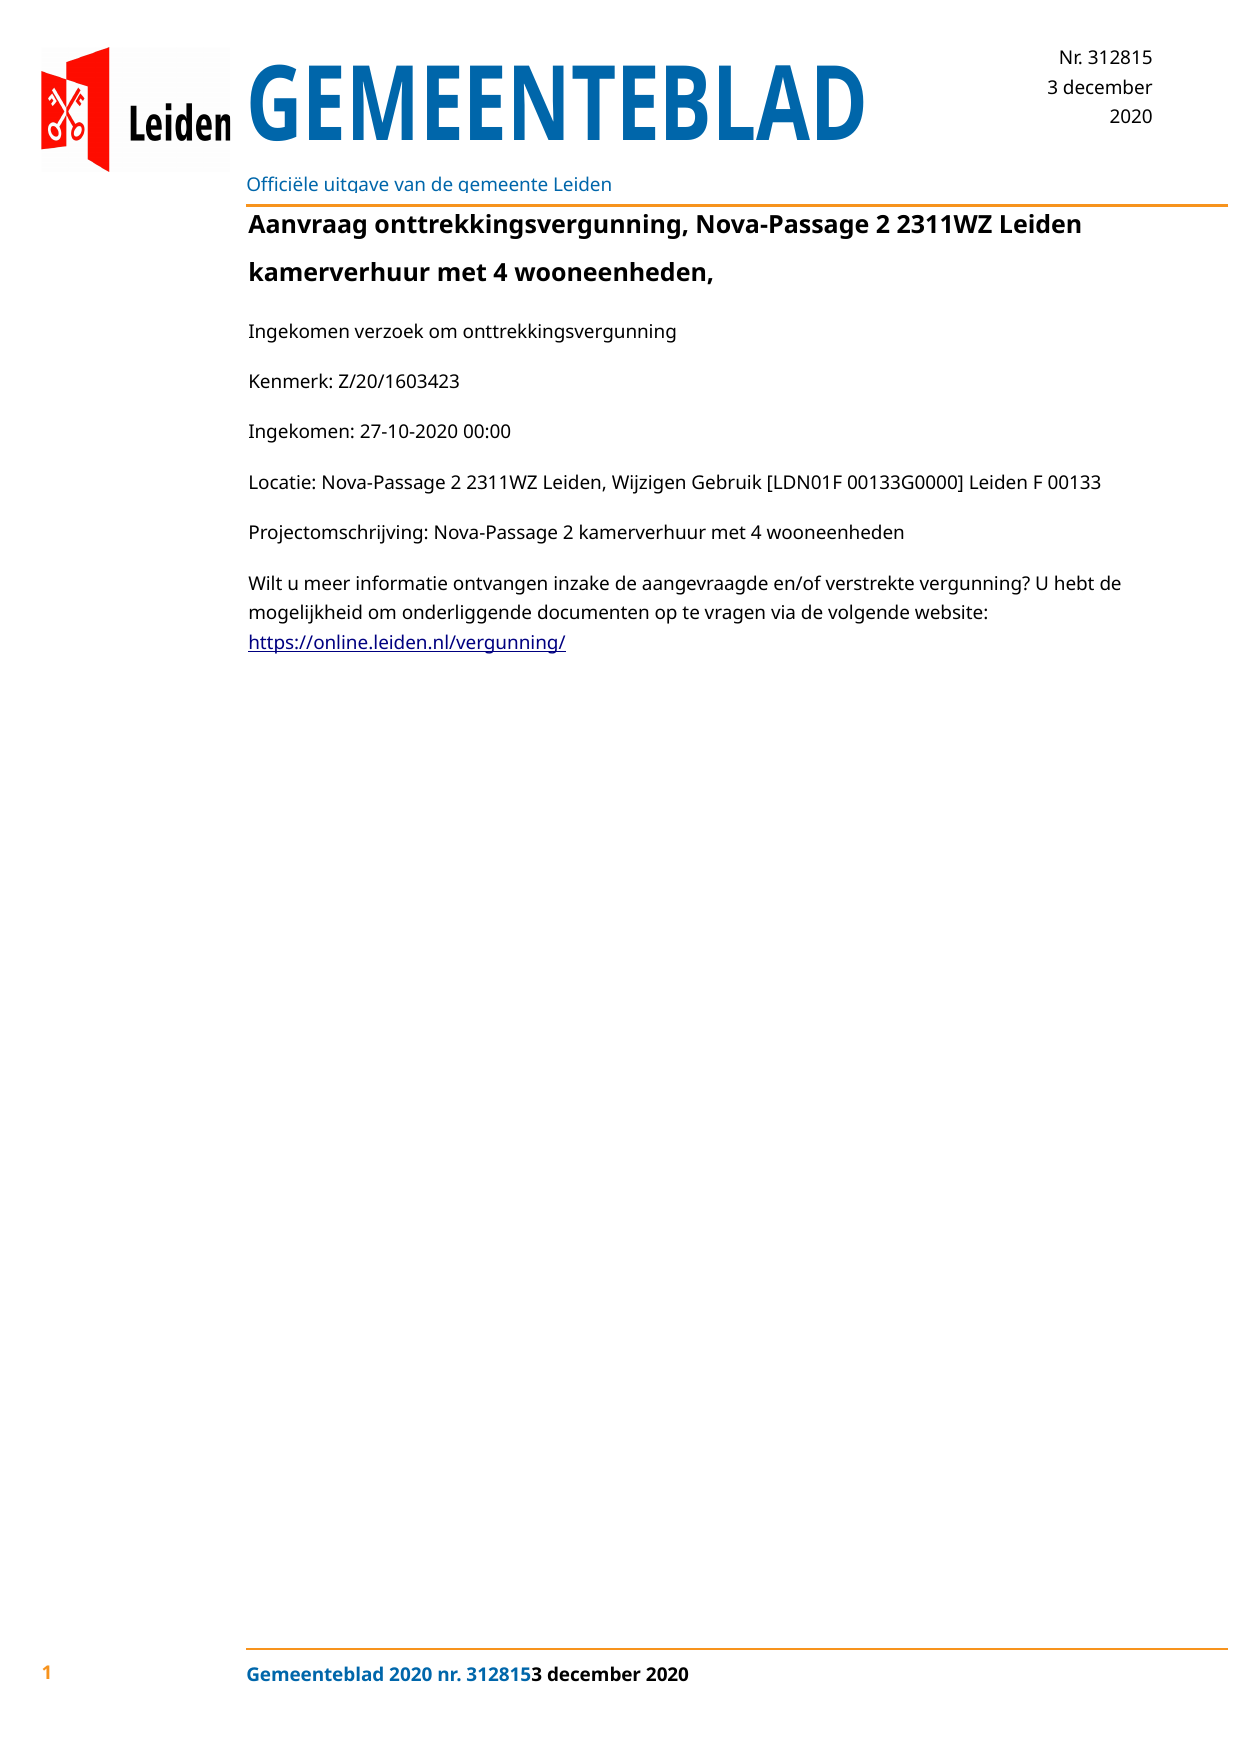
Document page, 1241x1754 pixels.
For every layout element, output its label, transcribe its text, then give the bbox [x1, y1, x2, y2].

text Aanvraag onttrekkingsvergunning, Nova-Passage 2 2311WZ Leiden kamerverhuur met 4 wooneenheden, [248, 207, 1152, 288]
picture [41, 47, 231, 172]
text Ingekomen: 27-10-2020 00:00 [248, 419, 1152, 444]
text Wilt u meer informatie ontvangen inzake de aangevraagde en/of verstrekte vergunning? U hebt de mogelijkheid om onderliggende documenten op te vragen via de volgende website: https://online.leiden.nl/vergunning/ [248, 570, 1152, 655]
text Kenmerk: Z/20/1603423 [248, 368, 1152, 394]
text Projectomschrijving: Nova-Passage 2 kamerverhuur met 4 wooneenheden [248, 519, 1152, 545]
text Locatie: Nova-Passage 2 2311WZ Leiden, Wijzigen Gebruik [LDN01F 00133G0000] Leiden F 00133 [248, 469, 1152, 495]
text Ingekomen verzoek om onttrekkingsvergunning [248, 318, 1152, 344]
